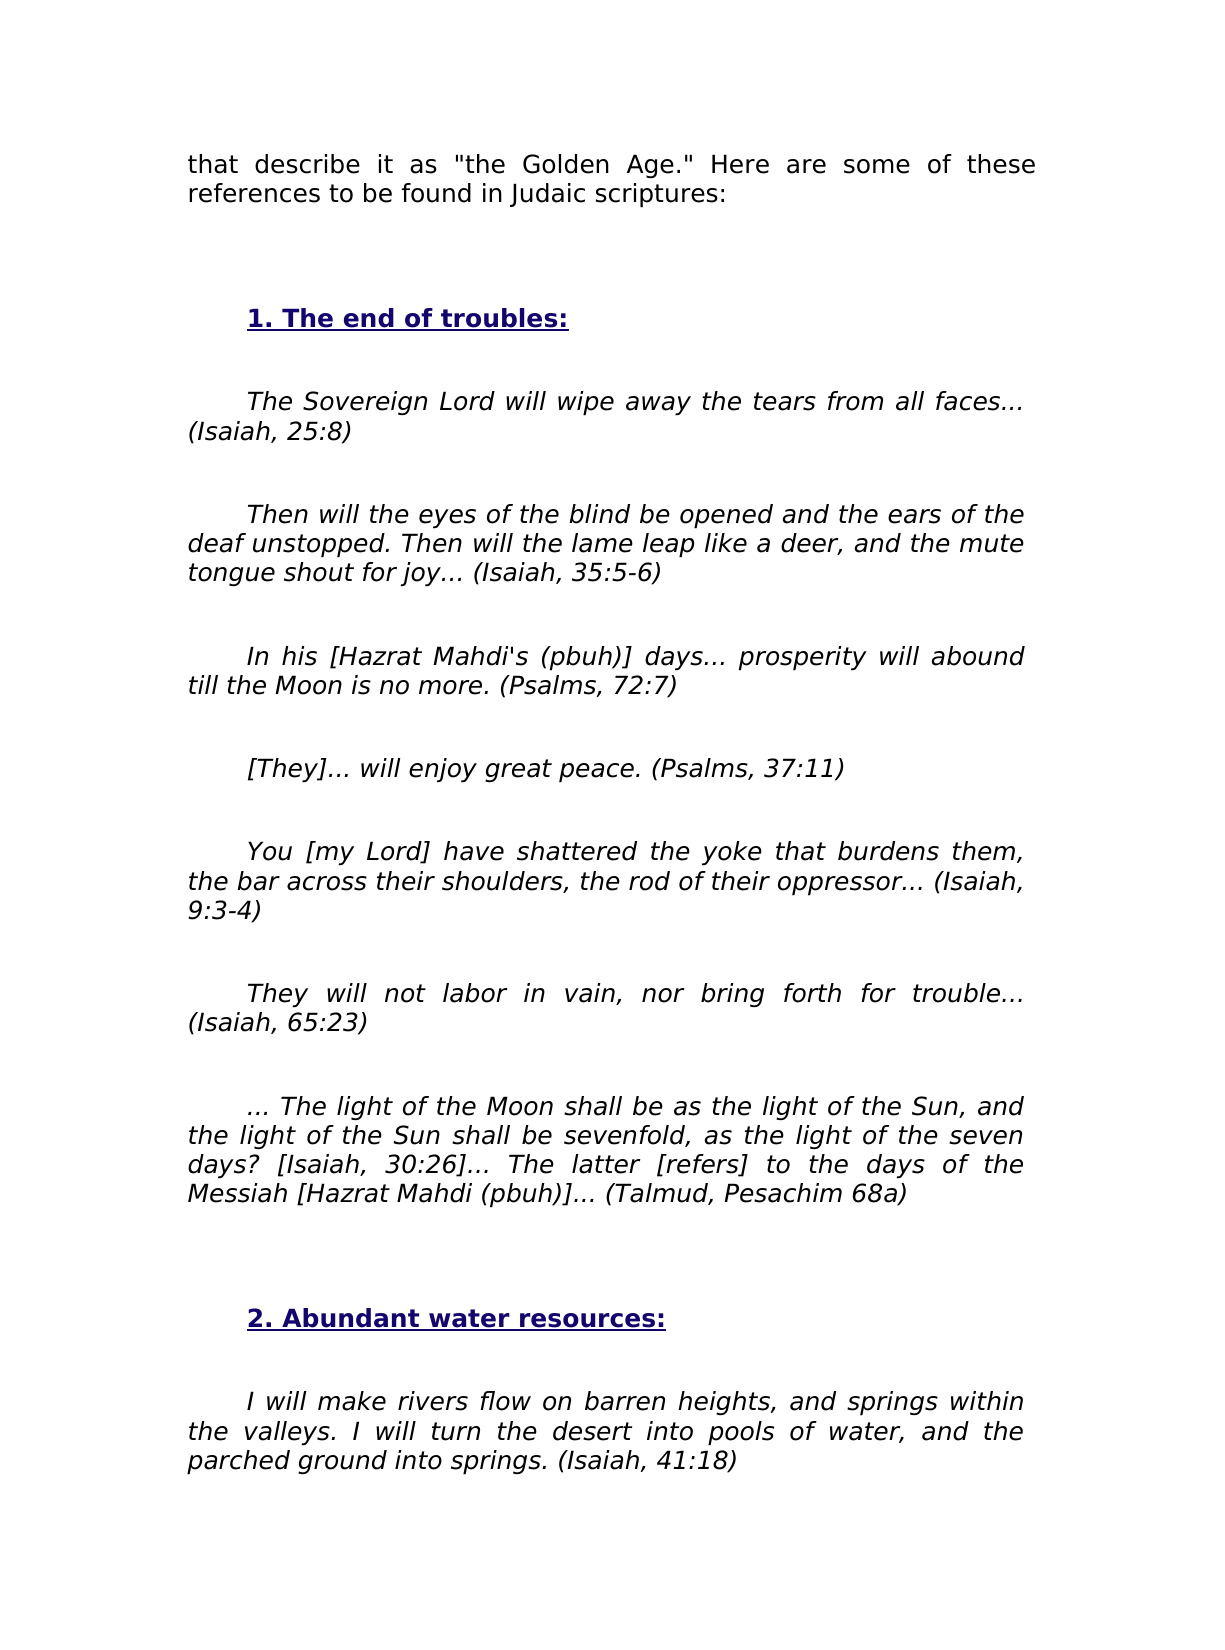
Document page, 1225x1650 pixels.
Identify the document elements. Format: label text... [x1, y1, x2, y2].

text that describe it as "the Golden Age." Here are some of these references to be found in Judaic scriptures: [187, 150, 1037, 208]
text I will make rivers flow on barren heights, and springs within the valleys. I will turn the desert into pools of water, and the parched ground into springs. (Isaiah, 41:18) [187, 1387, 1026, 1475]
text They will not labor in vain, nor bring forth for trouble... (Isaiah, 65:23) [187, 979, 1026, 1037]
text [They]... will enjoy great peace. (Psalms, 37:11) [187, 754, 1026, 783]
text The Sovereign Lord will wipe away the tears from all faces... (Isaiah, 25:8) [187, 387, 1026, 446]
text You [my Lord] have shattered the yoke that burdens them, the bar across their shoulders, the rod of their oppressor... (Isaiah, 9:3-4) [187, 837, 1026, 925]
text ... The light of the Moon shall be as the light of the Sun, and the light of the Sun shall be sevenfold, as the light of the seven days? [Isaiah, 30:26]... The latter [refers] to the days of the Messiah [Hazrat Mahdi (pbuh)]... (Talmud, Pesachim 68a) [187, 1092, 1026, 1208]
text 2. Abundant water resources: [187, 1304, 1037, 1333]
text In his [Hazrat Mahdi's (pbuh)] days... prosperity will abound till the Moon is no more. (Psalms, 72:7) [187, 642, 1026, 700]
text Then will the eyes of the blind be opened and the ears of the deaf unstopped. Then will the lame leap like a deer, and the mute tongue shout for joy... (Isaiah, 35:5-6) [187, 500, 1026, 587]
text 1. The end of troubles: [187, 304, 1037, 333]
